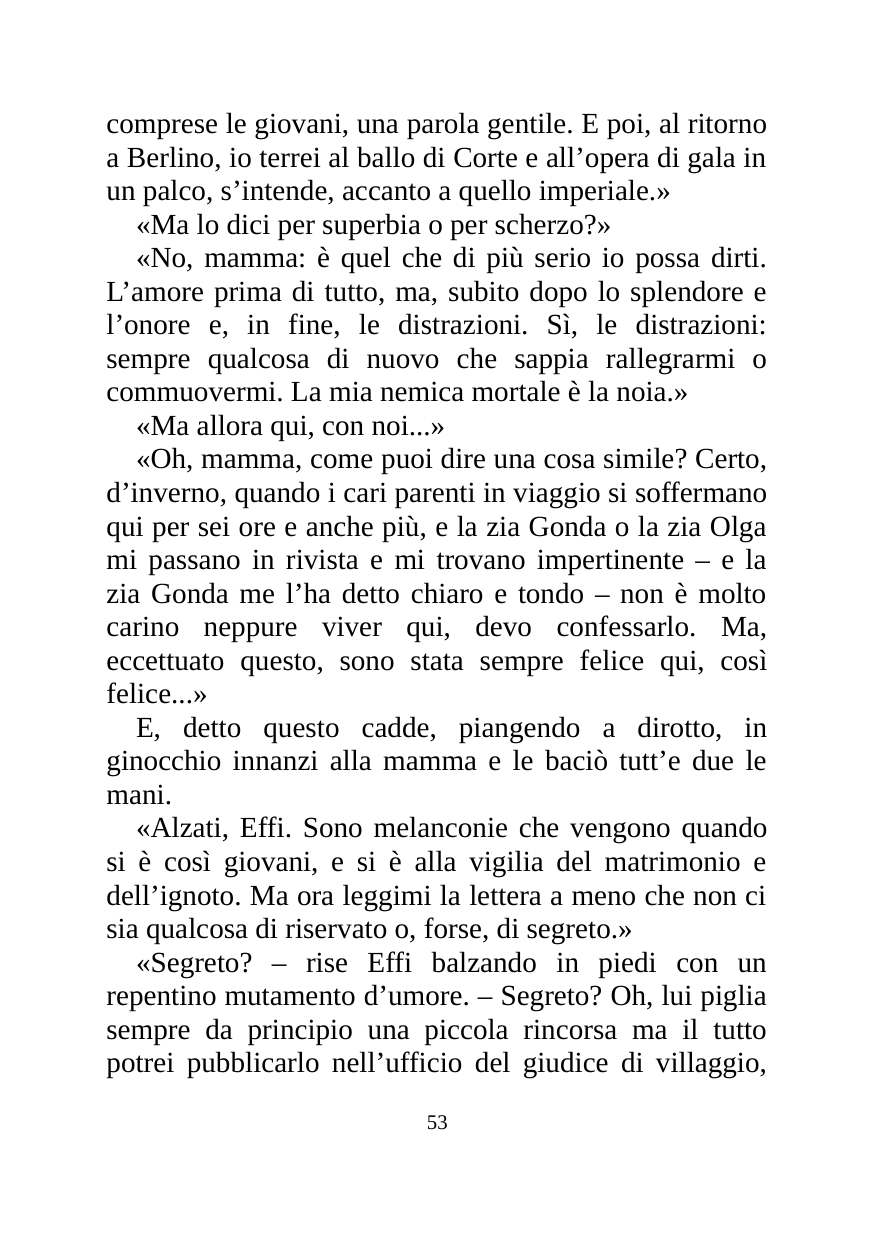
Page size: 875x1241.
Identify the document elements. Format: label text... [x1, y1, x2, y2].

text «Oh, mamma, come puoi dire una cosa simile? Certo, d’inverno, quando i cari parenti in viaggio si soffermano qui per sei ore e anche più, e la zia Gonda o la zia Olga mi passano in rivista e mi trovano impertinente – e la zia Gonda me l’ha detto chiaro e tondo – non è molto carino neppure viver qui, devo confessarlo. Ma, eccettuato questo, sono stata sempre felice qui, così felice...» [106, 442, 768, 710]
text «Alzati, Effi. Sono melanconie che vengono quando si è così giovani, e si è alla vigilia del matrimonio e dell’ignoto. Ma ora leggimi la lettera a meno che non ci sia qualcosa di riservato o, forse, di segreto.» [106, 811, 768, 945]
text E, detto questo cadde, piangendo a dirotto, in ginocchio innanzi alla mamma e le baciò tutt’e due le mani. [106, 710, 768, 811]
text «Ma lo dici per superbia o per scherzo?» [106, 207, 768, 240]
text «Ma allora qui, con noi...» [106, 408, 768, 442]
text comprese le giovani, una parola gentile. E poi, al ritorno a Berlino, io terrei al ballo di Corte e all’opera di gala in un palco, s’intende, accanto a quello imperiale.» [106, 106, 768, 207]
text «Segreto? – rise Effi balzando in piedi con un repentino mutamento d’umore. – Segreto? Oh, lui piglia sempre da principio una piccola rincorsa ma il tutto potrei pubblicarlo nell’ufficio del giudice di villaggio, [106, 945, 768, 1079]
text «No, mamma: è quel che di più serio io possa dirti. L’amore prima di tutto, ma, subito dopo lo splendore e l’onore e, in fine, le distrazioni. Sì, le distrazioni: sempre qualcosa di nuovo che sappia rallegrarmi o commuovermi. La mia nemica mortale è la noia.» [106, 240, 768, 408]
